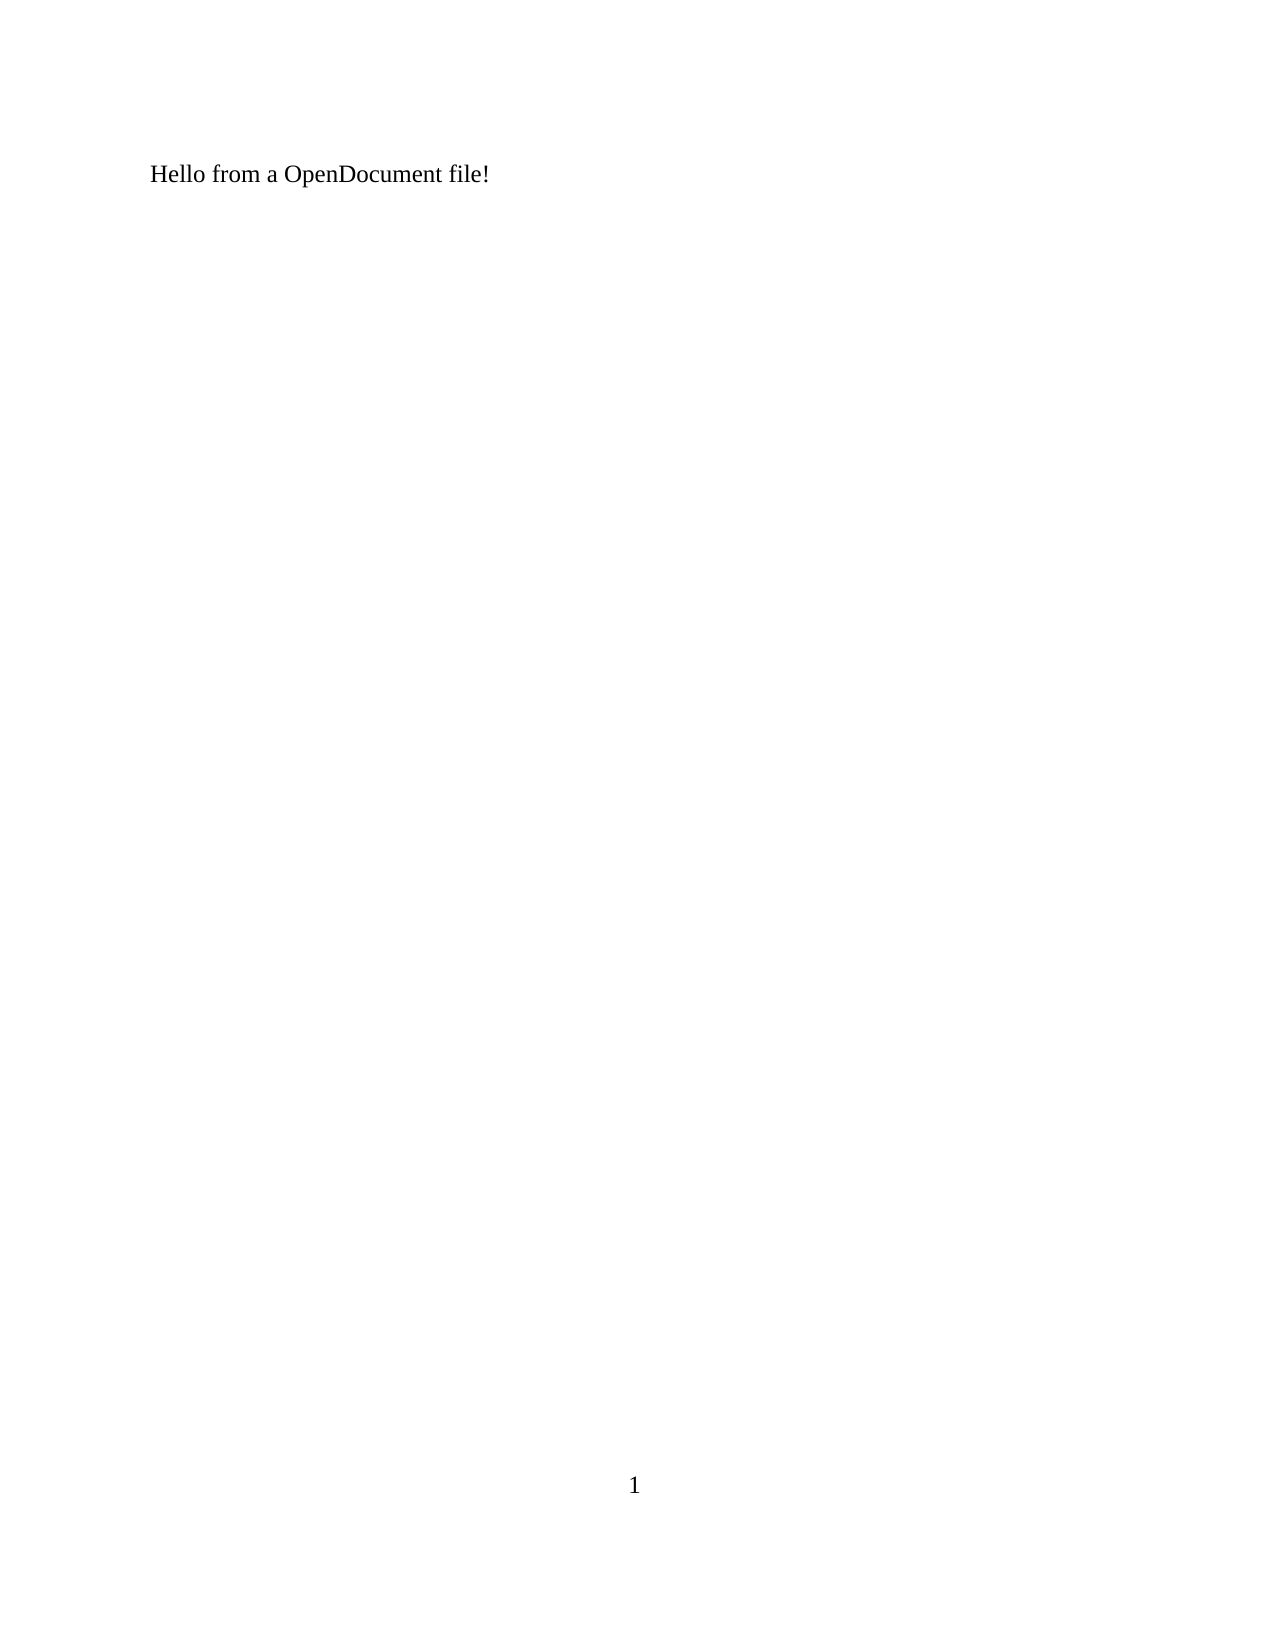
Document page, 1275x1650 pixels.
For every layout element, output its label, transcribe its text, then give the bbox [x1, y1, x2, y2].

text Hello from a OpenDocument file! [150, 159, 1125, 188]
